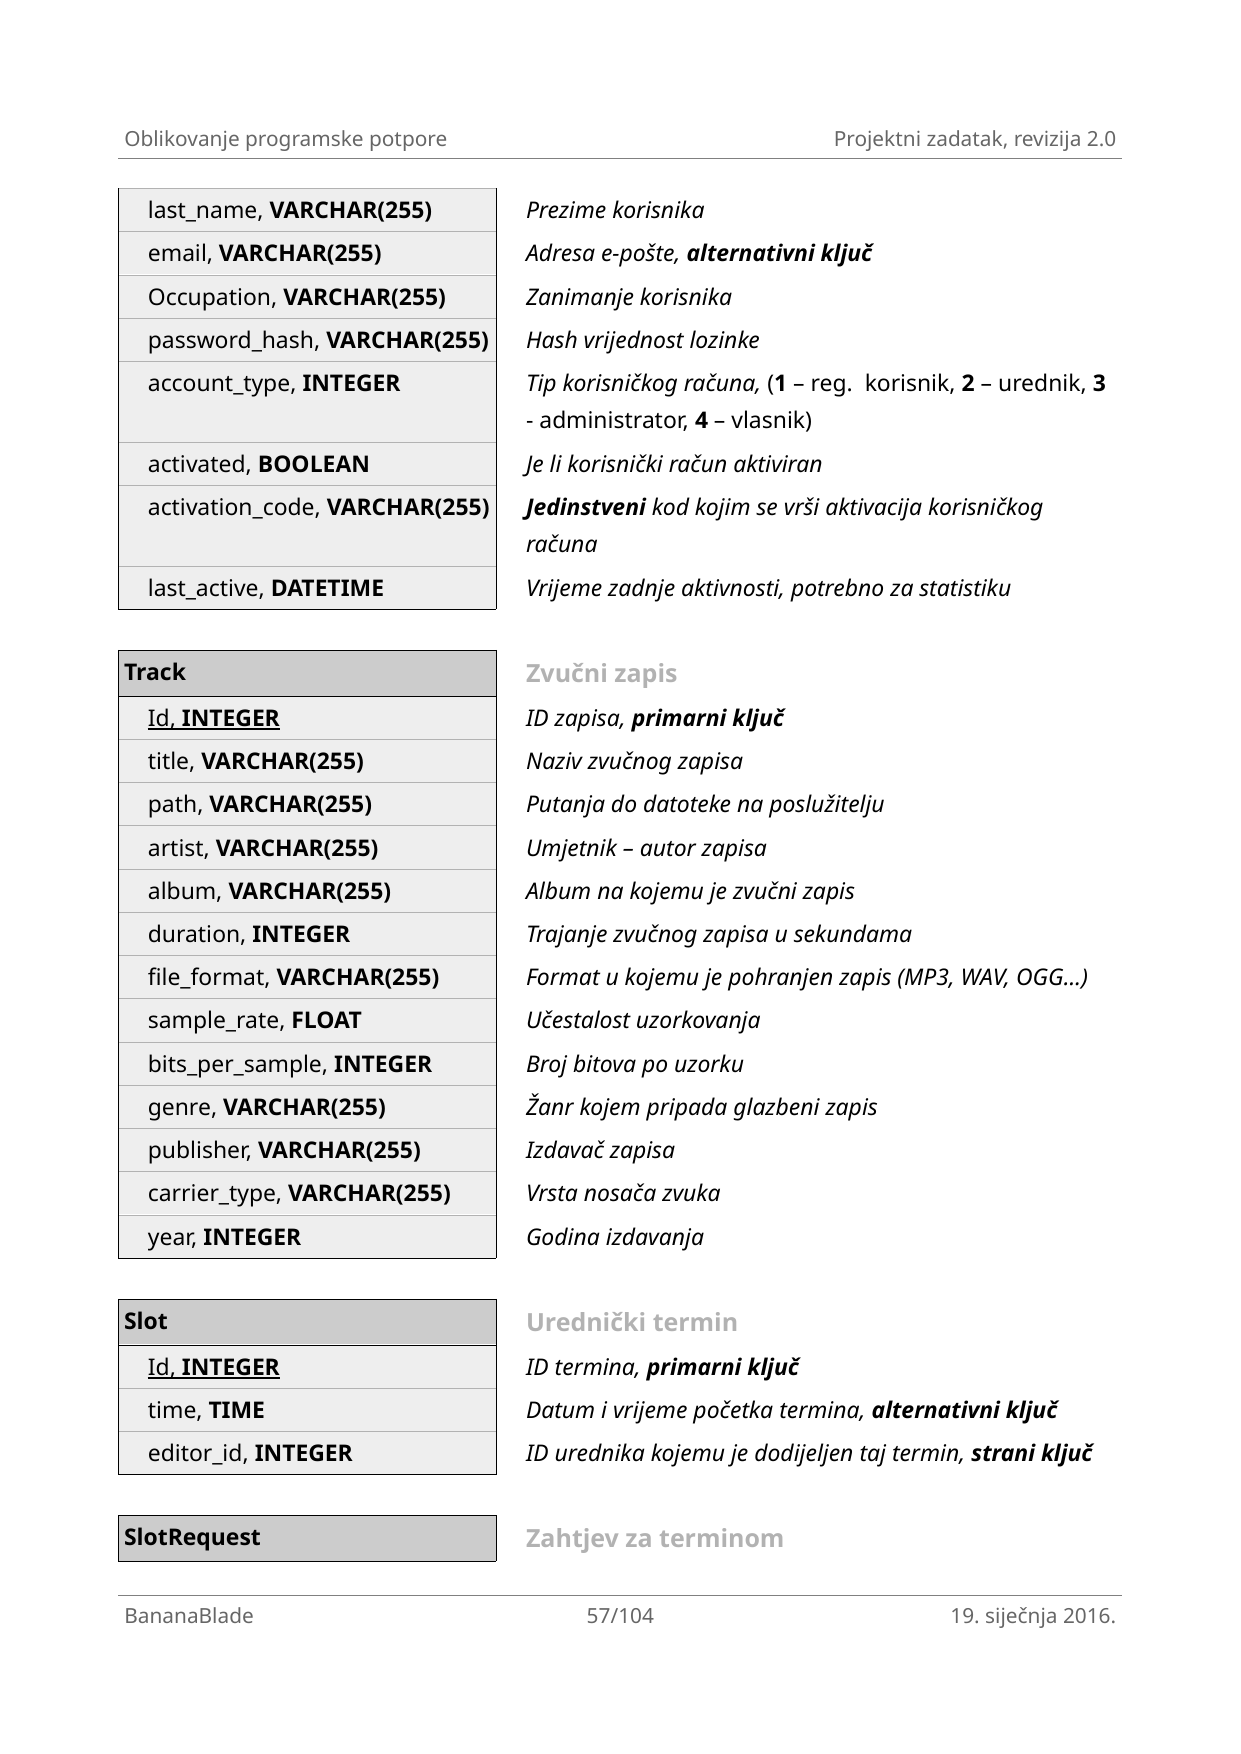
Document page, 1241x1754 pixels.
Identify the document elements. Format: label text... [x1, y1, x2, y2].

table_cell ID zapisa, primarni ključ [497, 696, 1123, 739]
table_cell Vrijeme zadnje aktivnosti, potrebno za statistiku [497, 566, 1123, 609]
table_cell path, VARCHAR(255) [119, 783, 496, 825]
table_cell last_active, DATETIME [119, 567, 496, 609]
table_cell Je li korisnički račun aktiviran [497, 442, 1123, 485]
table_cell year, INTEGER [119, 1216, 496, 1258]
table_cell email, VARCHAR(255) [119, 232, 496, 274]
table_cell carrier_type, VARCHAR(255) [119, 1172, 496, 1214]
table_cell file_format, VARCHAR(255) [119, 956, 496, 998]
table_cell Broj bitova po uzorku [497, 1042, 1123, 1085]
table_cell Occupation, VARCHAR(255) [119, 276, 496, 318]
table_cell Id, INTEGER [119, 697, 496, 739]
table_cell time, TIME [119, 1389, 496, 1431]
table_cell sample_rate, FLOAT [119, 999, 496, 1042]
table_header Urednički termin [497, 1299, 1123, 1344]
table_cell duration, INTEGER [119, 913, 496, 955]
table_cell account_type, INTEGER [119, 362, 496, 442]
table_cell Hash vrijednost lozinke [497, 318, 1123, 361]
table_cell Žanr kojem pripada glazbeni zapis [497, 1085, 1123, 1128]
table_cell ID urednika kojemu je dodijeljen taj termin, strani ključ [497, 1431, 1123, 1474]
table_cell Id, INTEGER [119, 1346, 496, 1388]
table_cell Adresa e-pošte, alternativni ključ [497, 231, 1123, 274]
table_cell bits_per_sample, INTEGER [119, 1043, 496, 1085]
table_cell Vrsta nosača zvuka [497, 1171, 1123, 1214]
table_cell Učestalost uzorkovanja [497, 998, 1123, 1042]
table_cell album, VARCHAR(255) [119, 870, 496, 912]
table_header Slot [119, 1300, 496, 1344]
table_cell last_name, VARCHAR(255) [119, 189, 496, 231]
table_cell artist, VARCHAR(255) [119, 826, 496, 869]
table_header Zahtjev za terminom [497, 1515, 1123, 1561]
table_header Track [119, 651, 496, 696]
table_cell Format u kojemu je pohranjen zapis (MP3, WAV, OGG...) [497, 955, 1123, 998]
table_cell ID termina, primarni ključ [497, 1345, 1123, 1388]
table_header Zvučni zapis [497, 650, 1123, 696]
table_cell activation_code, VARCHAR(255) [119, 486, 496, 566]
table_cell Datum i vrijeme početka termina, alternativni ključ [497, 1388, 1123, 1431]
table_cell Zanimanje korisnika [497, 275, 1123, 318]
table_cell Putanja do datoteke na poslužitelju [497, 782, 1123, 825]
table_cell Prezime korisnika [497, 188, 1123, 231]
table_cell Izdavač zapisa [497, 1128, 1123, 1171]
table_cell editor_id, INTEGER [119, 1432, 496, 1474]
table_cell Godina izdavanja [497, 1215, 1123, 1258]
table_cell Umjetnik – autor zapisa [497, 825, 1123, 869]
table_cell Naziv zvučnog zapisa [497, 739, 1123, 782]
table_header SlotRequest [119, 1516, 496, 1561]
table_cell Album na kojemu je zvučni zapis [497, 869, 1123, 912]
table_cell password_hash, VARCHAR(255) [119, 319, 496, 361]
table_cell genre, VARCHAR(255) [119, 1086, 496, 1128]
table_cell publisher, VARCHAR(255) [119, 1129, 496, 1171]
table_cell activated, BOOLEAN [119, 443, 496, 485]
table_cell Jedinstveni kod kojim se vrši aktivacija korisničkog računa [497, 485, 1123, 566]
table_cell Trajanje zvučnog zapisa u sekundama [497, 912, 1123, 955]
table_cell Tip korisničkog računa, (1 – reg. korisnik, 2 – urednik, 3 - administrator, 4 – vlasnik) [497, 361, 1123, 442]
table_cell title, VARCHAR(255) [119, 740, 496, 782]
